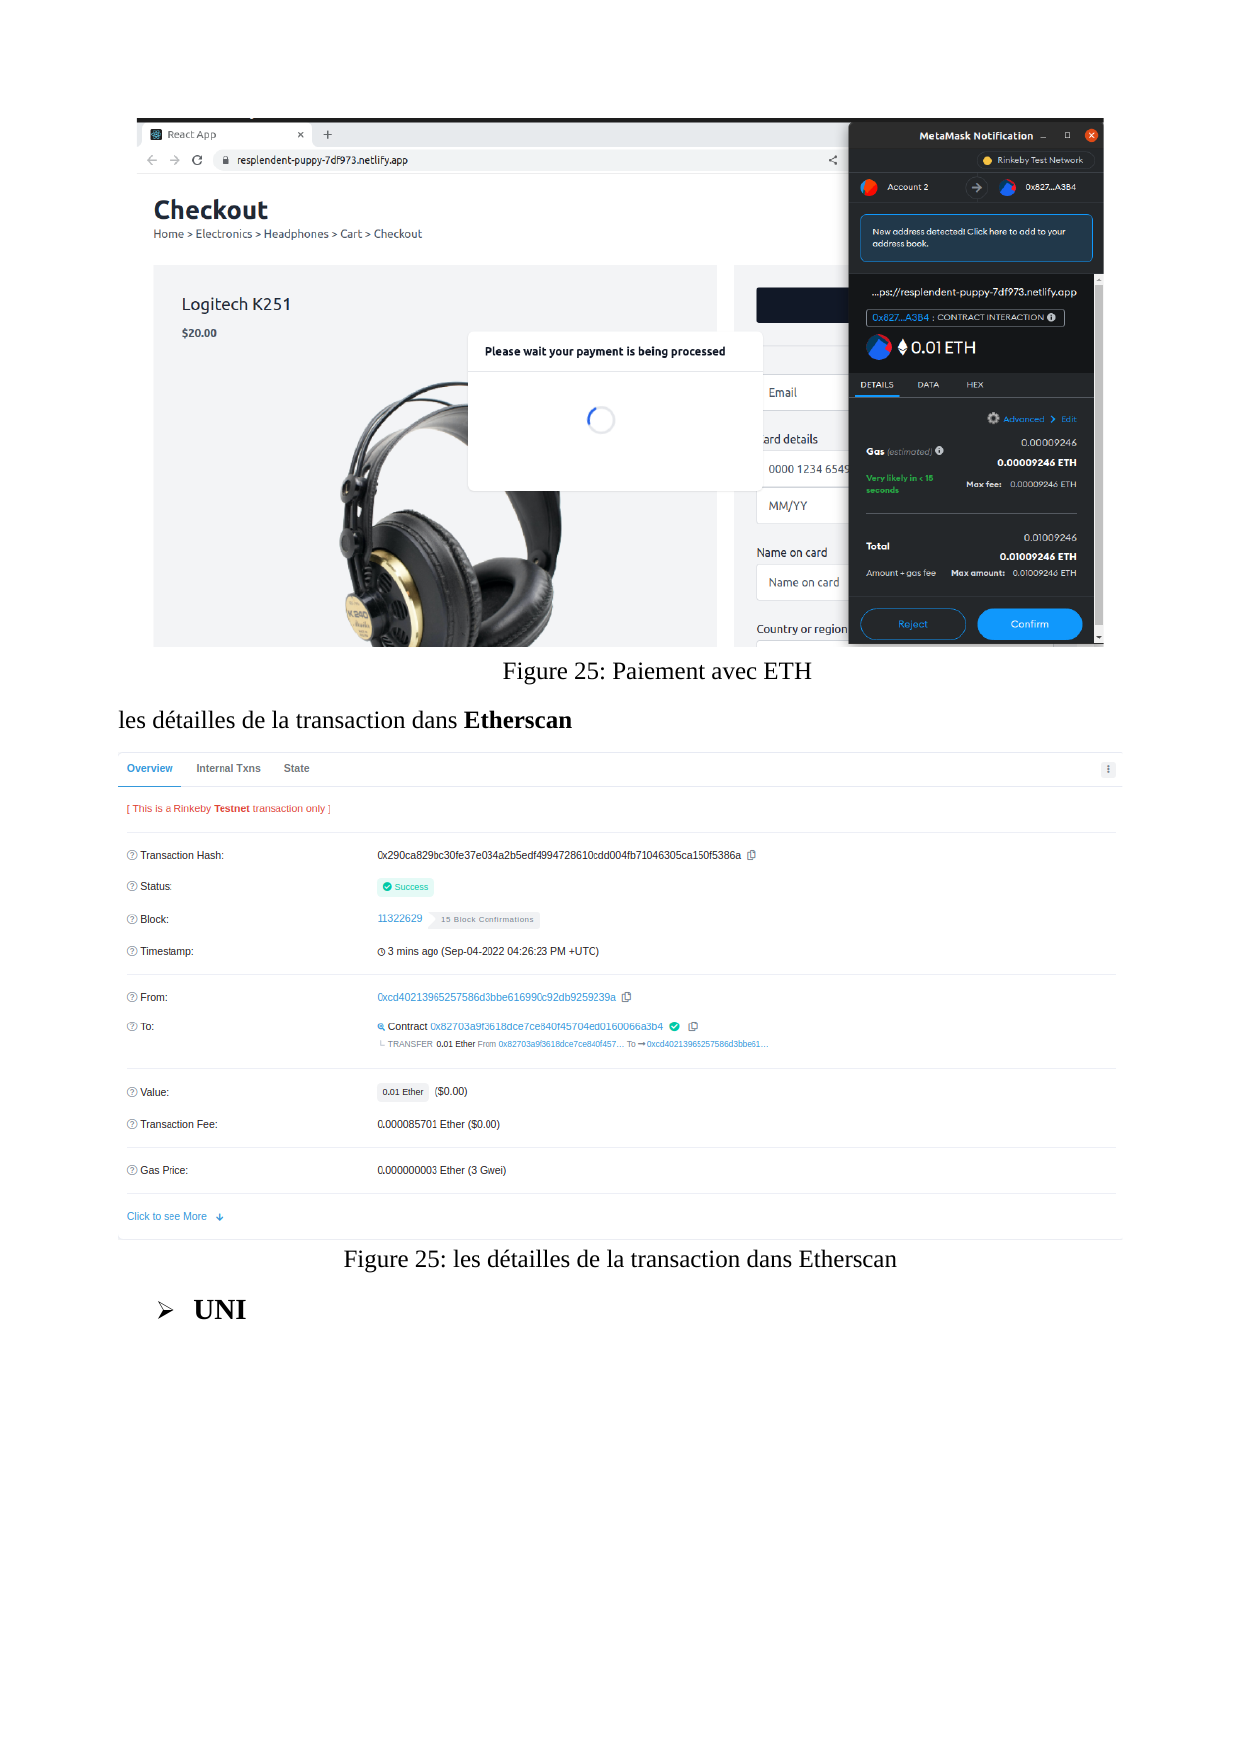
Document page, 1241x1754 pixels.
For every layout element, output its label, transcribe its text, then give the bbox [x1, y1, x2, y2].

text Figure 25: Paiement avec ETH [118, 647, 1122, 685]
text Figure 25: les détailles de la transaction dans Etherscan [118, 1240, 1122, 1273]
picture [118, 752, 1123, 1240]
text les détailles de la transaction dans Etherscan [118, 705, 1122, 734]
list UNI [156, 1292, 1122, 1325]
picture [136, 118, 1104, 647]
